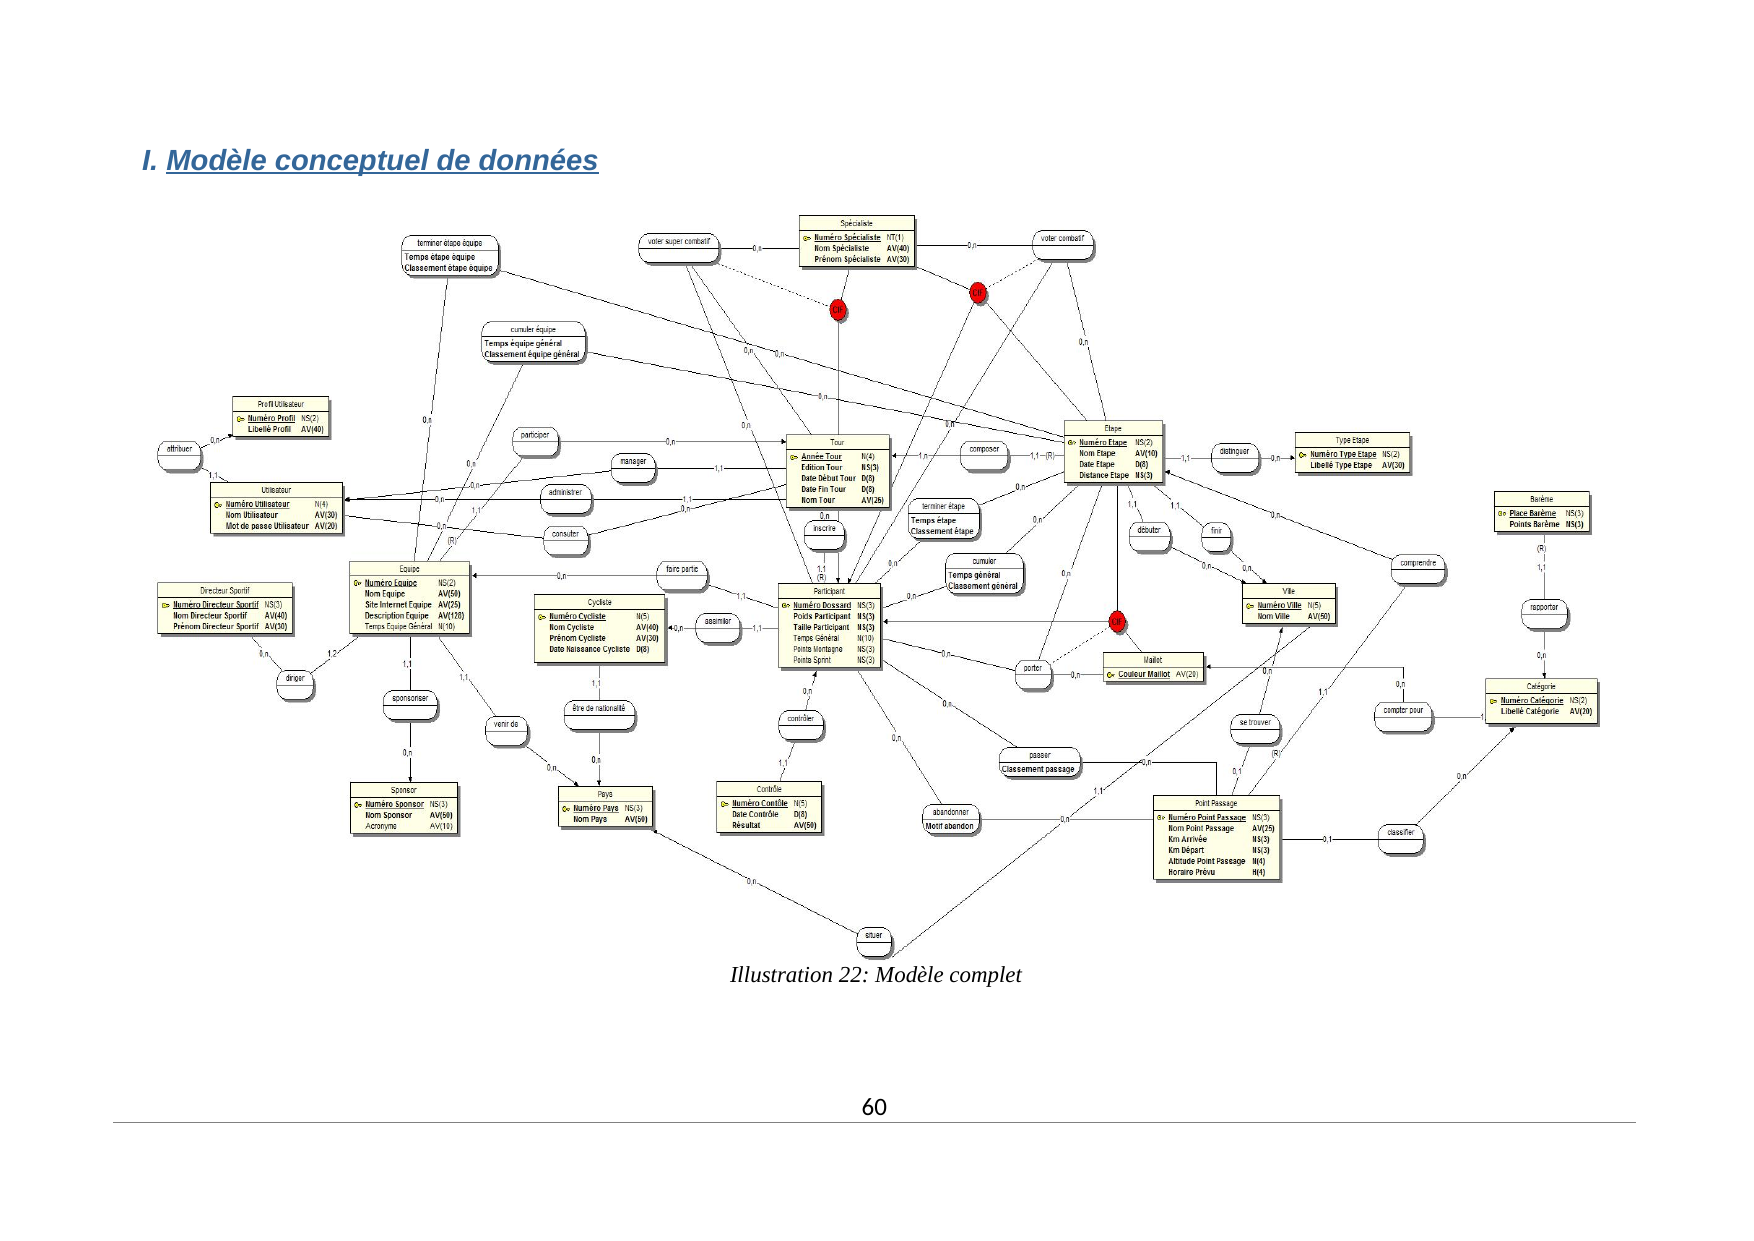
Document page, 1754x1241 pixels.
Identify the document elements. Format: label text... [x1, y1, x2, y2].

subtitle Modèle conceptuel de données [142, 143, 1636, 176]
text Illustration 22: Modèle complet [0, 961, 1754, 987]
picture [153, 215, 1601, 961]
subtitle [0, 987, 1754, 1087]
subtitle [0, 206, 1754, 218]
